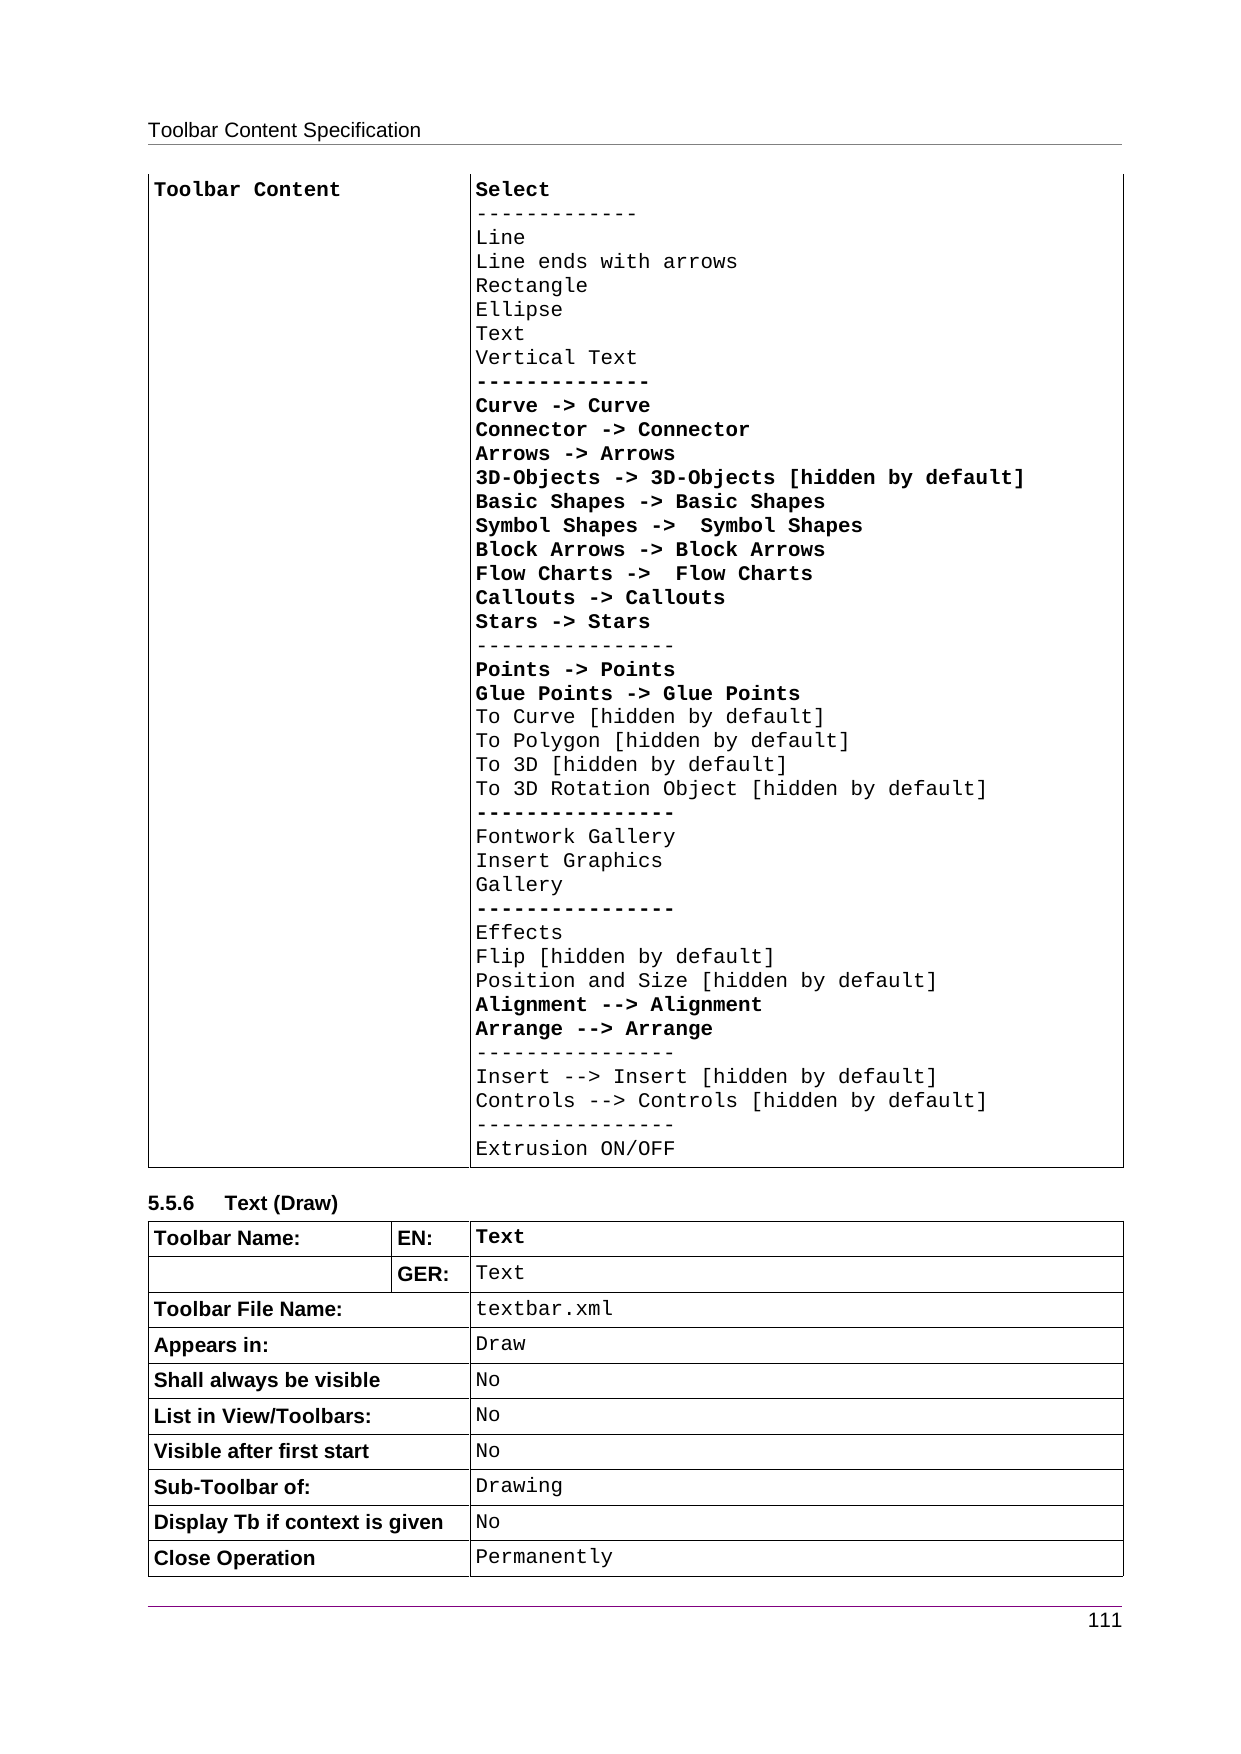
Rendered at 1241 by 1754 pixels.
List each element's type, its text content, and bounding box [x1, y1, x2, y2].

table_cell Visible after first start [149, 1435, 469, 1469]
table_cell Shall always be visible [149, 1364, 469, 1398]
table_cell List in View/Toolbars: [149, 1399, 469, 1434]
table_cell No [471, 1364, 1123, 1398]
table_cell Text [471, 1257, 1123, 1292]
table_cell Permanently [471, 1541, 1123, 1576]
table_cell Select ------------- Line Line ends with arrows Rectangle Ellipse Text Vertical Text -------------- Curve -> Curve Connector -> Connector Arrows -> Arrows 3D-Objects -> 3D-Objects [hidden by default] Basic Shapes -> Basic Shapes Symbol Shapes -> Symbol Shapes Block Arrows -> Block Arrows Flow Charts -> Flow Charts Callouts -> Callouts Stars -> Stars ---------------- Points -> Points Glue Points -> Glue Points To Curve [hidden by default] To Polygon [hidden by default] To 3D [hidden by default] To 3D Rotation Object [hidden by default] ---------------- Fontwork Gallery Insert Graphics Gallery ---------------- Effects Flip [hidden by default] Position and Size [hidden by default] Alignment --> Alignment Arrange --> Arrange ---------------- Insert --> Insert [hidden by default] Controls --> Controls [hidden by default] ---------------- Extrusion ON/OFF [471, 174, 1123, 1167]
table_cell Toolbar Content [149, 174, 469, 1167]
table_cell Drawing [471, 1470, 1123, 1505]
subtitle Text (Draw) [148, 1191, 1122, 1215]
table_cell No [471, 1506, 1123, 1540]
table_header Text [471, 1222, 1123, 1256]
table_cell Close Operation [149, 1541, 469, 1576]
table_cell No [471, 1435, 1123, 1469]
table_cell GER: [392, 1257, 469, 1292]
table_cell Draw [471, 1328, 1123, 1363]
table_cell [149, 1257, 391, 1292]
table_header Toolbar Name: [149, 1222, 391, 1256]
table_cell No [471, 1399, 1123, 1434]
table_header EN: [392, 1222, 469, 1256]
table_cell Appears in: [149, 1328, 469, 1363]
table_cell textbar.xml [471, 1293, 1123, 1327]
table_cell Display Tb if context is given [149, 1506, 469, 1540]
table_cell Toolbar File Name: [149, 1293, 469, 1327]
table_cell Sub-Toolbar of: [149, 1470, 469, 1505]
